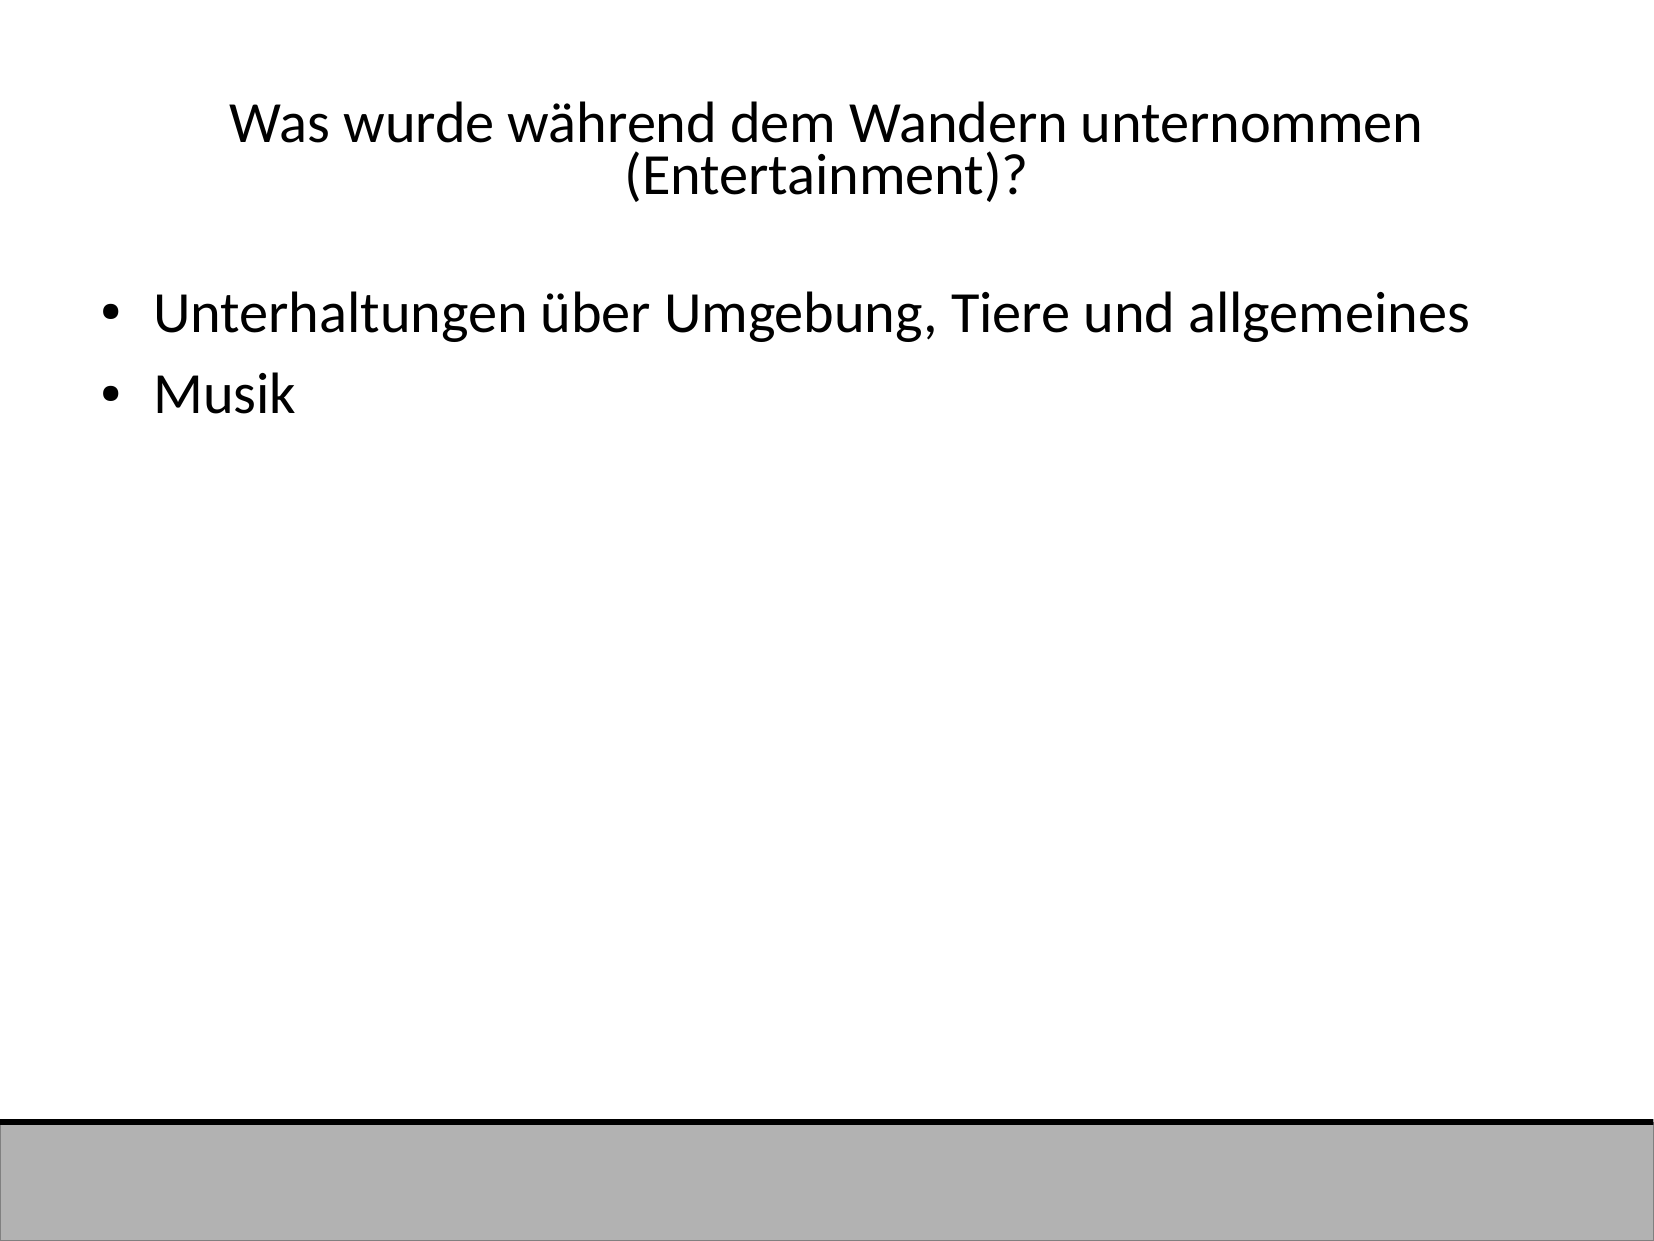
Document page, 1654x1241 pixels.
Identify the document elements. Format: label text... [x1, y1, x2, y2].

text_box [0, 1125, 1654, 1241]
list Unterhaltungen über Umgebung, Tiere und allgemeines Musik [82, 290, 1571, 1109]
title Was wurde während dem Wandern unternommen (Entertainment)? [82, 49, 1571, 257]
